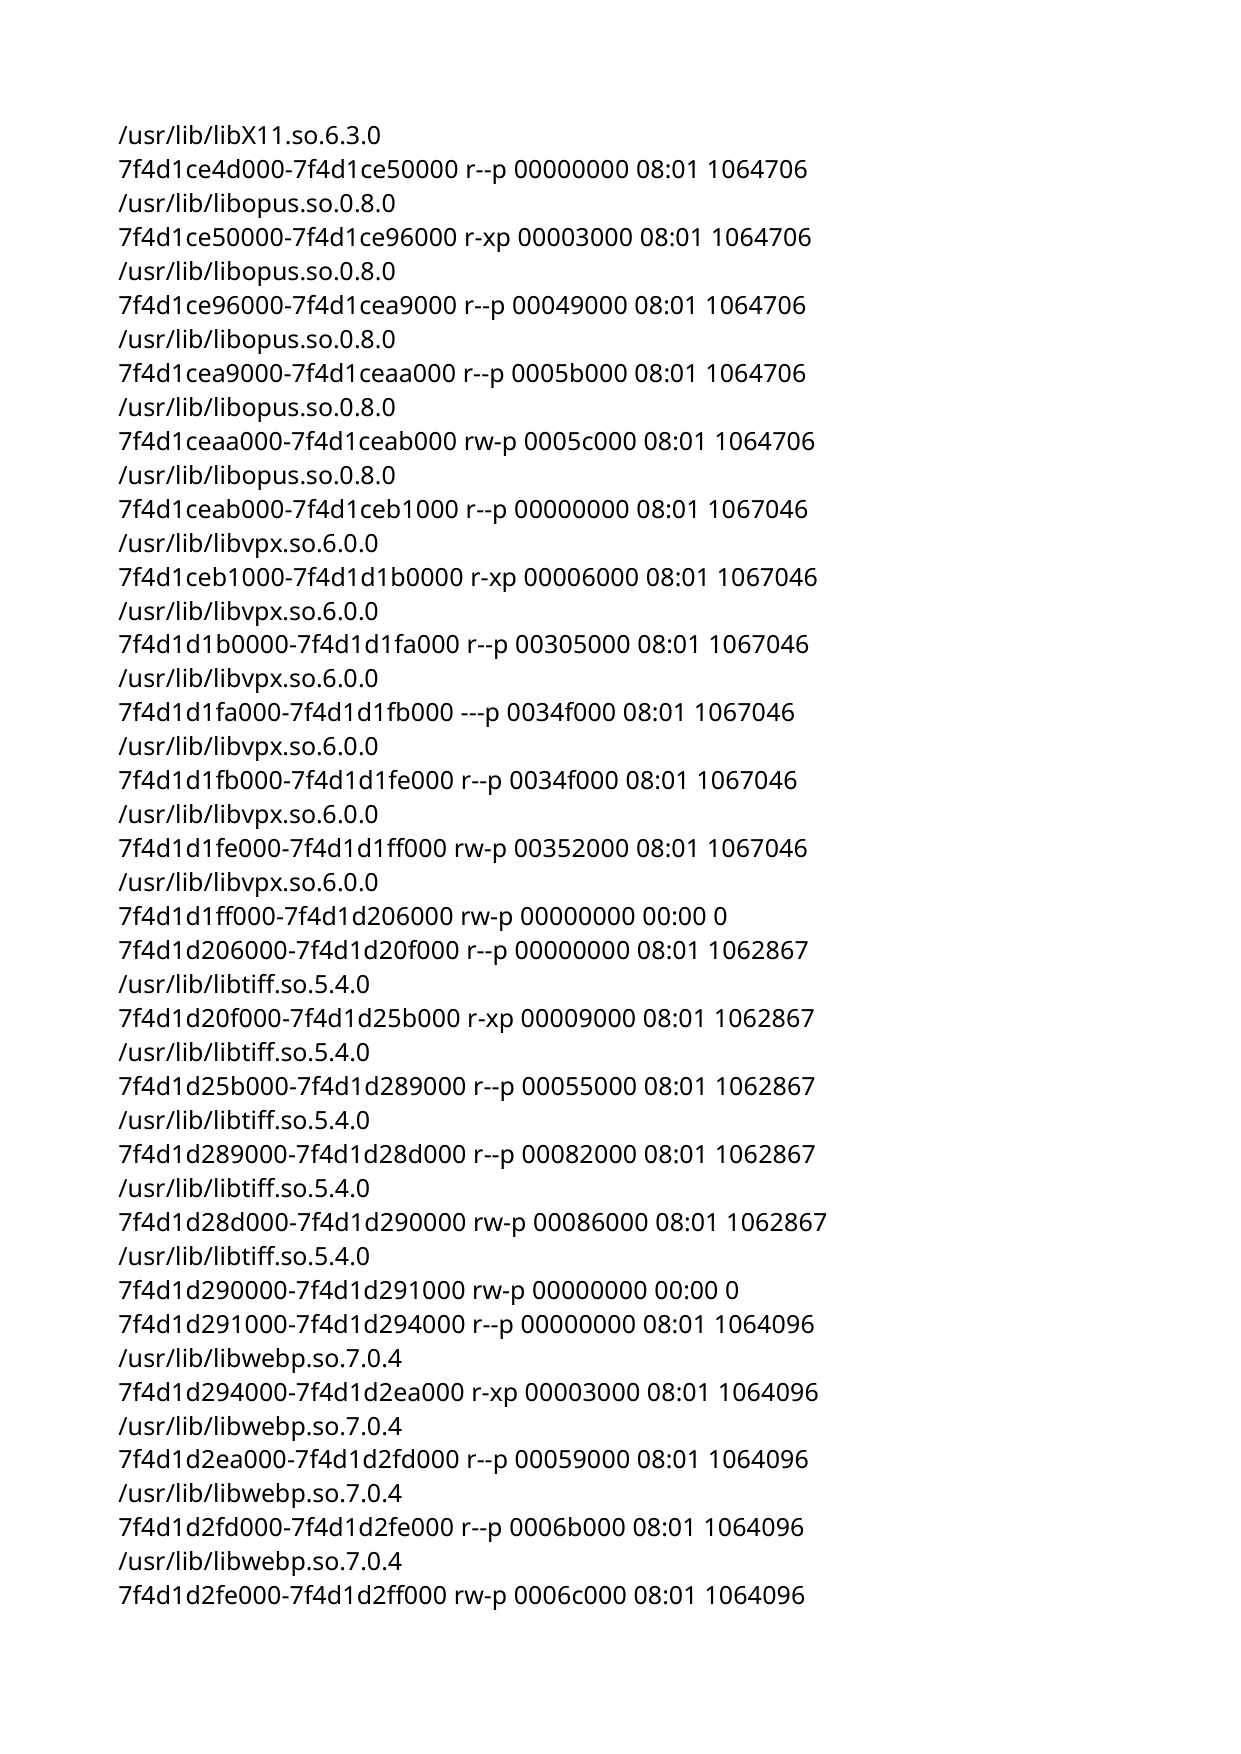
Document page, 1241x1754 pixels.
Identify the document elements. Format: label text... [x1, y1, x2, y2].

text 7f4d1ce4d000-7f4d1ce50000 r--p 00000000 08:01 1064706 /usr/lib/libopus.so.0.8.0 [118, 152, 1122, 220]
text 7f4d1d1fe000-7f4d1d1ff000 rw-p 00352000 08:01 1067046 /usr/lib/libvpx.so.6.0.0 [118, 831, 1122, 899]
text 7f4d1ce50000-7f4d1ce96000 r-xp 00003000 08:01 1064706 /usr/lib/libopus.so.0.8.0 [118, 220, 1122, 288]
text 7f4d1d291000-7f4d1d294000 r--p 00000000 08:01 1064096 /usr/lib/libwebp.so.7.0.4 [118, 1307, 1122, 1374]
text 7f4d1d25b000-7f4d1d289000 r--p 00055000 08:01 1062867 /usr/lib/libtiff.so.5.4.0 [118, 1069, 1122, 1137]
text 7f4d1ceaa000-7f4d1ceab000 rw-p 0005c000 08:01 1064706 /usr/lib/libopus.so.0.8.0 [118, 424, 1122, 492]
text 7f4d1d2ea000-7f4d1d2fd000 r--p 00059000 08:01 1064096 /usr/lib/libwebp.so.7.0.4 [118, 1442, 1122, 1510]
text 7f4d1d2fd000-7f4d1d2fe000 r--p 0006b000 08:01 1064096 /usr/lib/libwebp.so.7.0.4 [118, 1510, 1122, 1578]
text 7f4d1ce96000-7f4d1cea9000 r--p 00049000 08:01 1064706 /usr/lib/libopus.so.0.8.0 [118, 288, 1122, 356]
text 7f4d1d294000-7f4d1d2ea000 r-xp 00003000 08:01 1064096 /usr/lib/libwebp.so.7.0.4 [118, 1374, 1122, 1442]
text 7f4d1d1b0000-7f4d1d1fa000 r--p 00305000 08:01 1067046 /usr/lib/libvpx.so.6.0.0 [118, 627, 1122, 695]
text 7f4d1d20f000-7f4d1d25b000 r-xp 00009000 08:01 1062867 /usr/lib/libtiff.so.5.4.0 [118, 1001, 1122, 1069]
text 7f4d1d289000-7f4d1d28d000 r--p 00082000 08:01 1062867 /usr/lib/libtiff.so.5.4.0 [118, 1137, 1122, 1205]
text 7f4d1d1fa000-7f4d1d1fb000 ---p 0034f000 08:01 1067046 /usr/lib/libvpx.so.6.0.0 [118, 695, 1122, 763]
text 7f4d1d2fe000-7f4d1d2ff000 rw-p 0006c000 08:01 1064096 [118, 1578, 1122, 1612]
text 7f4d1ceb1000-7f4d1d1b0000 r-xp 00006000 08:01 1067046 /usr/lib/libvpx.so.6.0.0 [118, 559, 1122, 627]
text 7f4d1d1ff000-7f4d1d206000 rw-p 00000000 00:00 0 [118, 899, 1122, 933]
text 7f4d1cea9000-7f4d1ceaa000 r--p 0005b000 08:01 1064706 /usr/lib/libopus.so.0.8.0 [118, 356, 1122, 424]
text 7f4d1d290000-7f4d1d291000 rw-p 00000000 00:00 0 [118, 1273, 1122, 1307]
text /usr/lib/libX11.so.6.3.0 [118, 118, 1122, 152]
text 7f4d1ceab000-7f4d1ceb1000 r--p 00000000 08:01 1067046 /usr/lib/libvpx.so.6.0.0 [118, 492, 1122, 559]
text 7f4d1d1fb000-7f4d1d1fe000 r--p 0034f000 08:01 1067046 /usr/lib/libvpx.so.6.0.0 [118, 763, 1122, 831]
text 7f4d1d28d000-7f4d1d290000 rw-p 00086000 08:01 1062867 /usr/lib/libtiff.so.5.4.0 [118, 1205, 1122, 1273]
text 7f4d1d206000-7f4d1d20f000 r--p 00000000 08:01 1062867 /usr/lib/libtiff.so.5.4.0 [118, 933, 1122, 1001]
